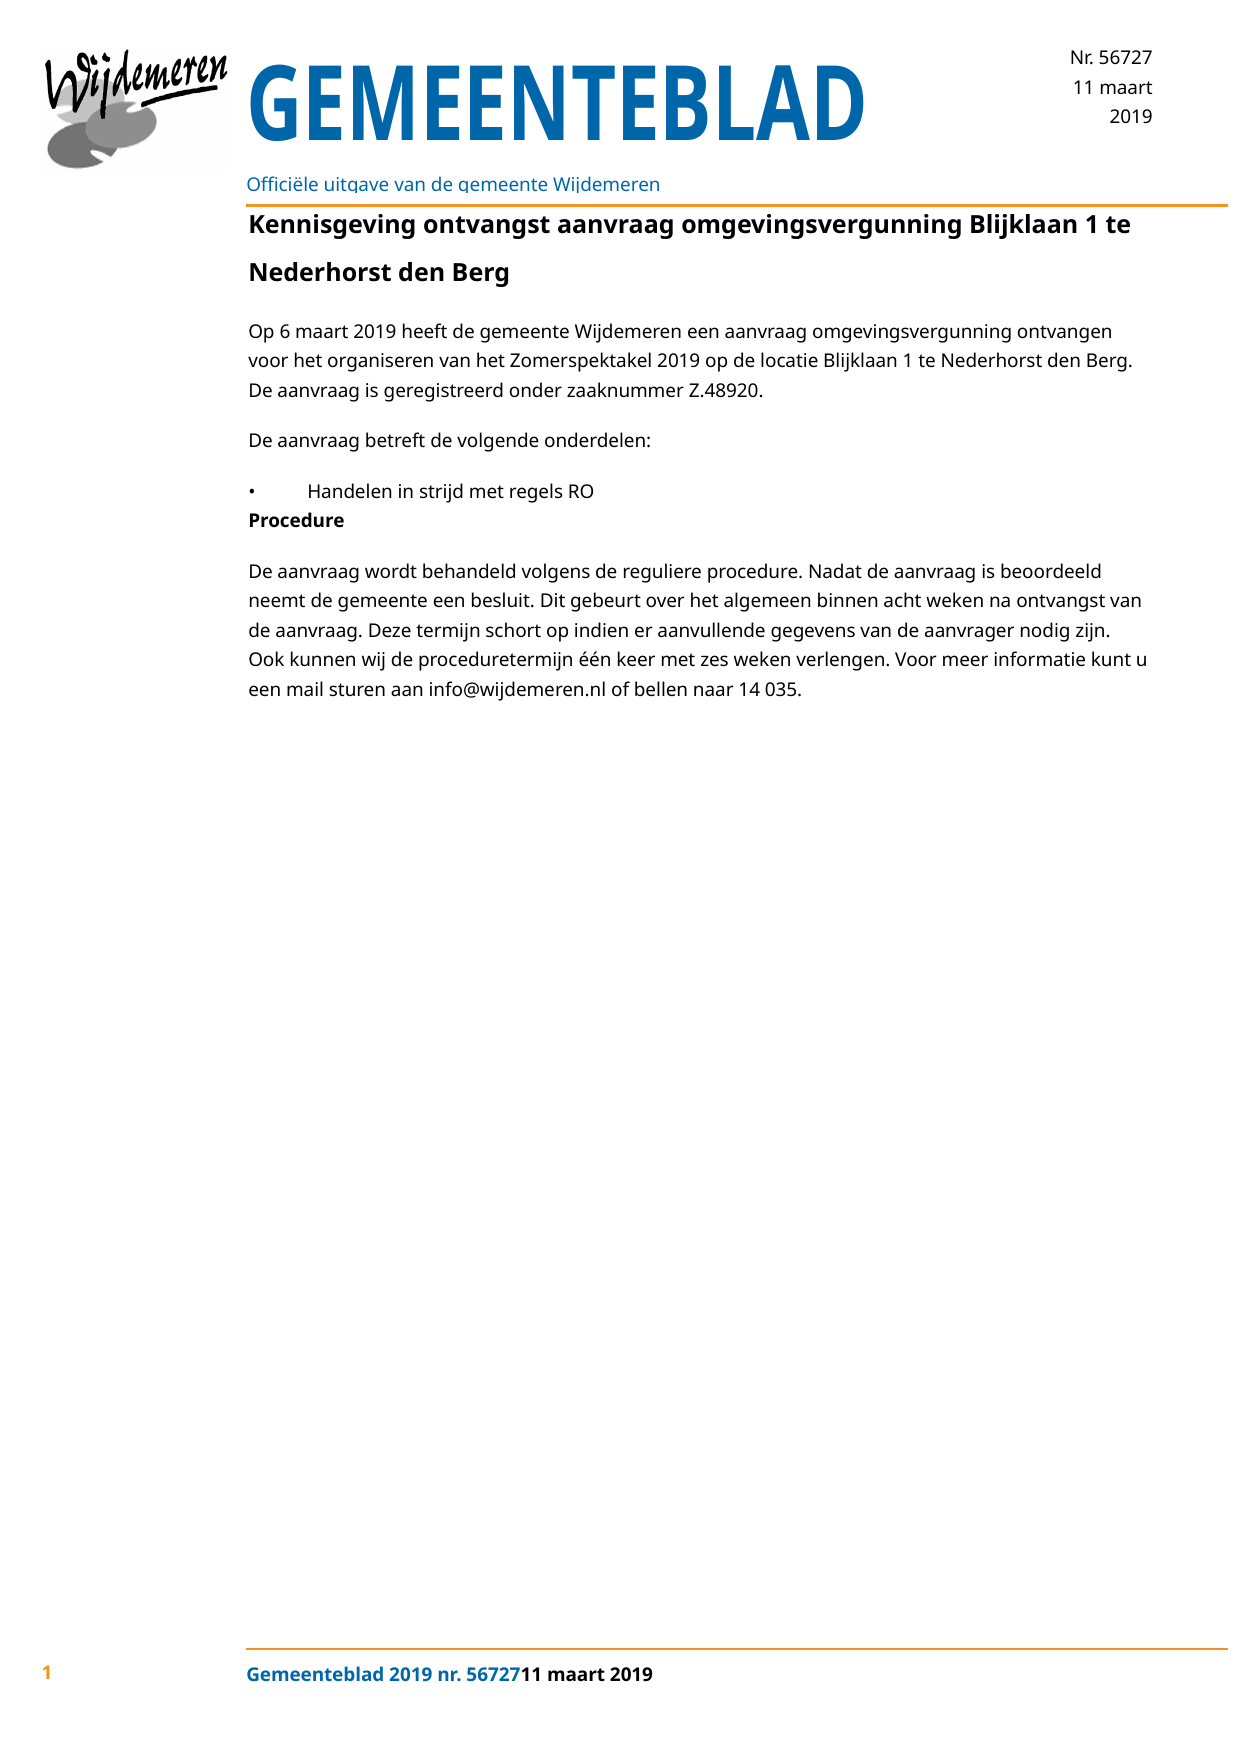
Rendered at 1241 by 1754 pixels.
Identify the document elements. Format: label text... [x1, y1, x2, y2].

list Handelen in strijd met regels RO [248, 478, 1152, 504]
text Procedure [248, 507, 1152, 533]
text Op 6 maart 2019 heeft de gemeente Wijdemeren een aanvraag omgevingsvergunning ontvangen voor het organiseren van het Zomerspektakel 2019 op de locatie Blijklaan 1 te Nederhorst den Berg. De aanvraag is geregistreerd onder zaaknummer Z.48920. [248, 318, 1152, 403]
text Kennisgeving ontvangst aanvraag omgevingsvergunning Blijklaan 1 te Nederhorst den Berg [248, 207, 1152, 288]
picture [41, 47, 231, 172]
text De aanvraag wordt behandeld volgens de reguliere procedure. Nadat de aanvraag is beoordeeld neemt de gemeente een besluit. Dit gebeurt over het algemeen binnen acht weken na ontvangst van de aanvraag. Deze termijn schort op indien er aanvullende gegevens van de aanvrager nodig zijn. Ook kunnen wij de proceduretermijn één keer met zes weken verlengen. Voor meer informatie kunt u een mail sturen aan info@wijdemeren.nl of bellen naar 14 035. [248, 558, 1152, 702]
text De aanvraag betreft de volgende onderdelen: [248, 427, 1152, 453]
